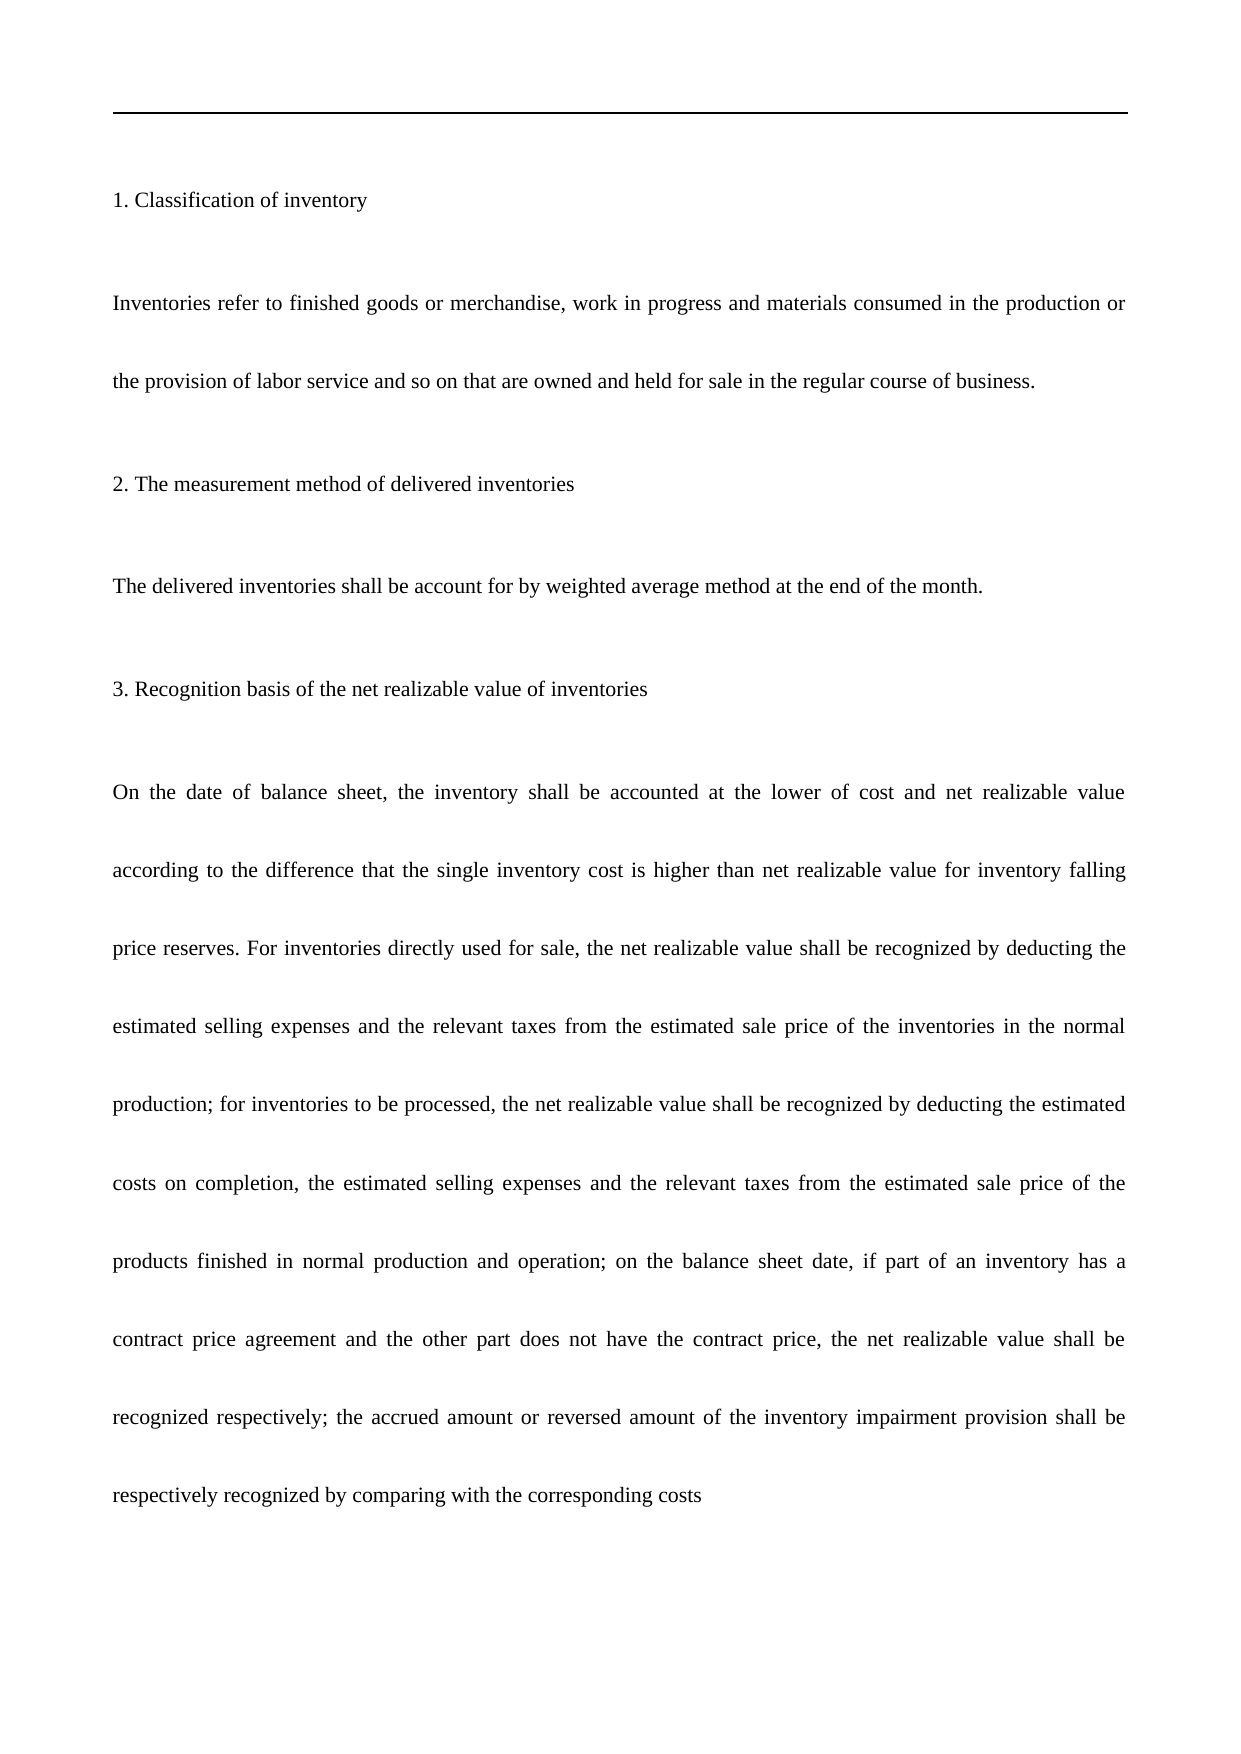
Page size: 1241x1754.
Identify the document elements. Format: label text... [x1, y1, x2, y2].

text On the date of balance sheet, the inventory shall be accounted at the lower of cost and net realizable value according to the difference that the single inventory cost is higher than net realizable value for inventory falling price reserves. For inventories directly used for sale, the net realizable value shall be recognized by deducting the estimated selling expenses and the relevant taxes from the estimated sale price of the inventories in the normal production; for inventories to be processed, the net realizable value shall be recognized by deducting the estimated costs on completion, the estimated selling expenses and the relevant taxes from the estimated sale price of the products finished in normal production and operation; on the balance sheet date, if part of an inventory has a contract price agreement and the other part does not have the contract price, the net realizable value shall be recognized respectively; the accrued amount or reversed amount of the inventory impairment provision shall be respectively recognized by comparing with the corresponding costs [112, 750, 1128, 1516]
text 3. Recognition basis of the net realizable value of inventories [112, 647, 1128, 710]
text Inventories refer to finished goods or merchandise, work in progress and materials consumed in the production or the provision of labor service and so on that are owned and held for sale in the regular course of business. [112, 261, 1128, 402]
text 1. Classification of inventory [112, 158, 1128, 221]
text The delivered inventories shall be account for by weighted average method at the end of the month. [112, 544, 1128, 607]
text 2. The measurement method of delivered inventories [112, 442, 1128, 504]
